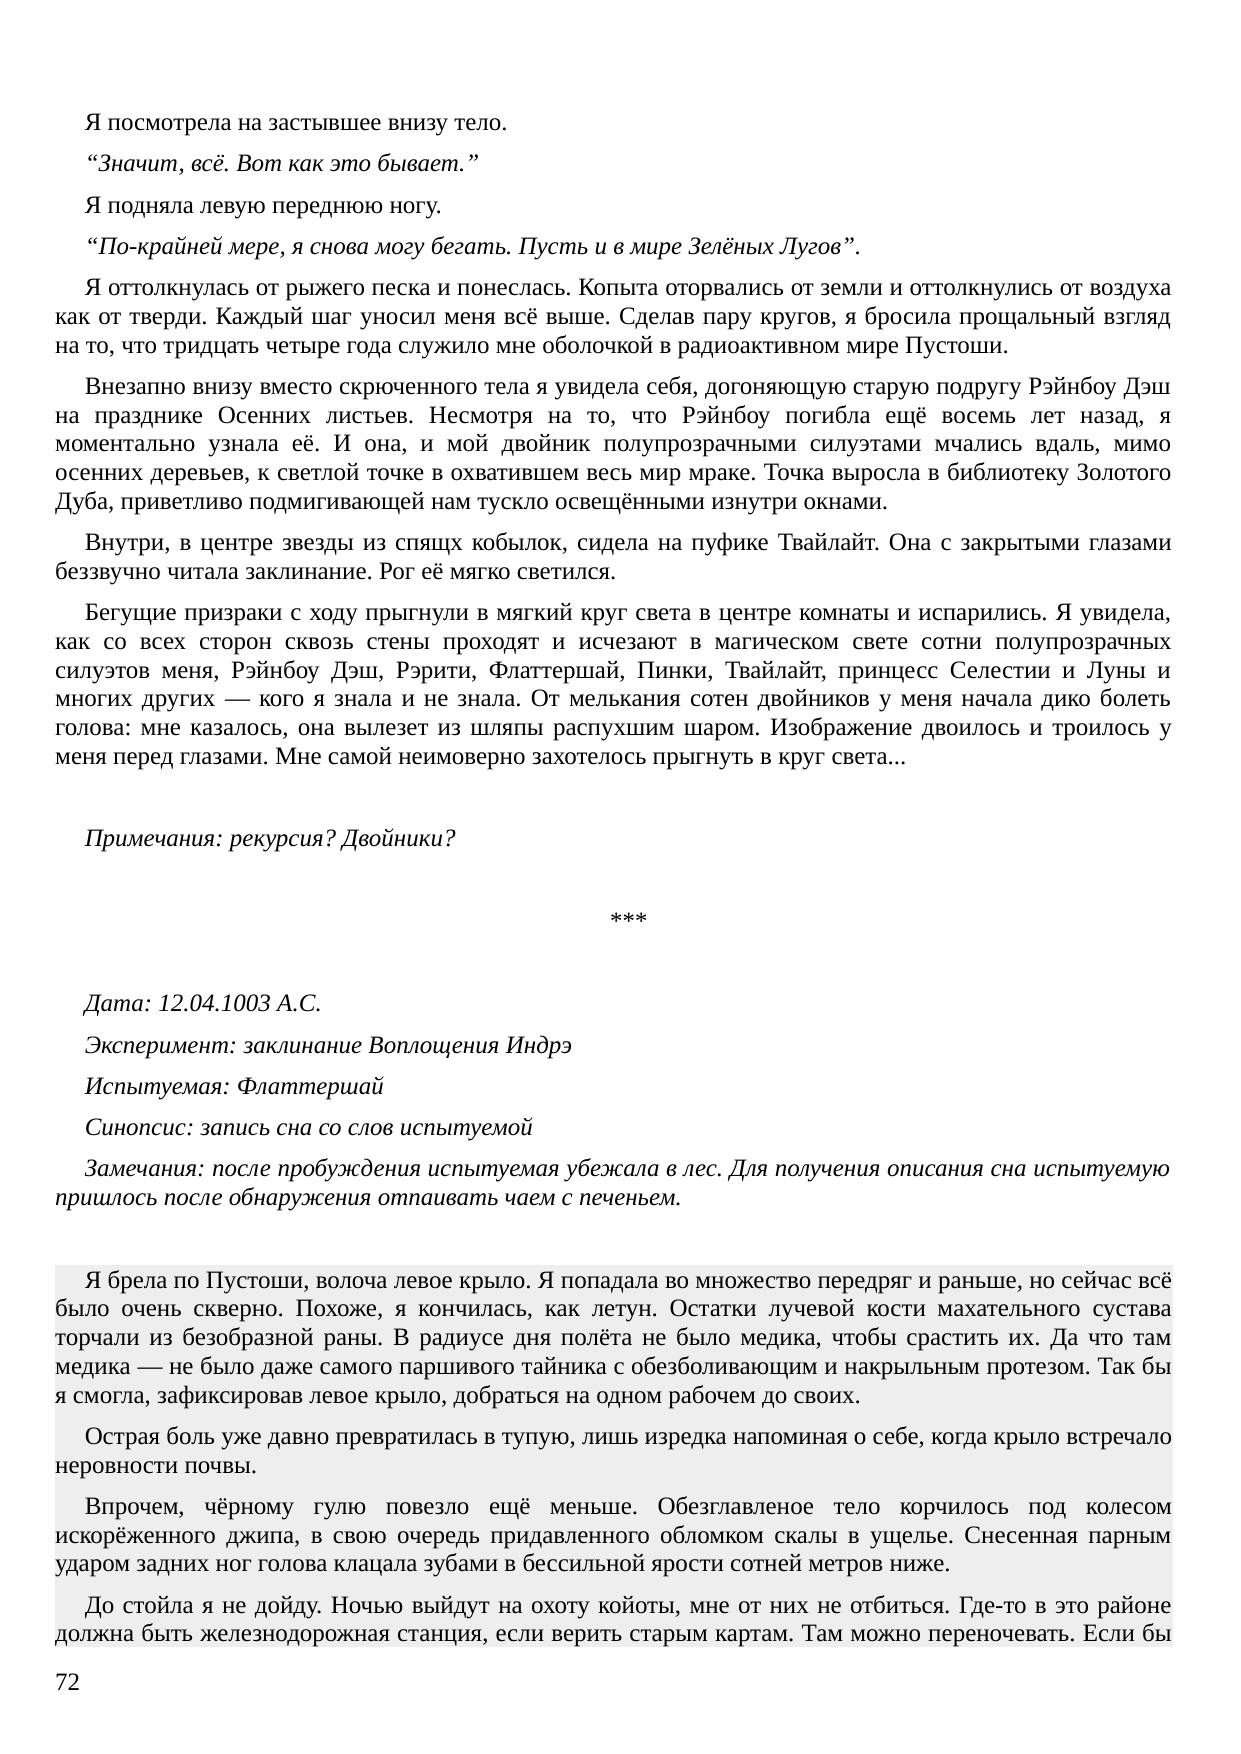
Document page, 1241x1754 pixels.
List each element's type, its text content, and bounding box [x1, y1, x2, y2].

text Я подняла левую переднюю ногу. [55, 190, 1173, 218]
text Внезапно внизу вместо скрюченного тела я увидела себя, догоняющую старую подругу Рэйнбоу Дэш на празднике Осенних листьев. Несмотря на то, что Рэйнбоу погибла ещё восемь лет назад, я моментально узнала её. И она, и мой двойник полупрозрачными силуэтами мчались вдаль, мимо осенних деревьев, к светлой точке в охватившем весь мир мраке. Точка выросла в библиотеку Золотого Дуба, приветливо подмигивающей нам тускло освещёнными изнутри окнами. [55, 371, 1173, 515]
text Эксперимент: заклинание Воплощения Индрэ [55, 1030, 1173, 1058]
text Бегущие призраки с ходу прыгнули в мягкий круг света в центре комнаты и испарились. Я увидела, как со всех сторон сквозь стены проходят и исчезают в магическом свете сотни полупрозрачных силуэтов меня, Рэйнбоу Дэш, Рэрити, Флаттершай, Пинки, Твайлайт, принцесс Селестии и Луны и многих других — кого я знала и не знала. От мелькания сотен двойников у меня начала дико болеть голова: мне казалось, она вылезет из шляпы распухшим шаром. Изображение двоилось и троилось у меня перед глазами. Мне самой неимоверно захотелось прыгнуть в круг света... [55, 597, 1173, 770]
text Я брела по Пустоши, волоча левое крыло. Я попадала во множество передряг и раньше, но сейчас всё было очень скверно. Похоже, я кончилась, как летун. Остатки лучевой кости махательного сустава торчали из безобразной раны. В радиусе дня полёта не было медика, чтобы срастить их. Да что там медика — не было даже самого паршивого тайника с обезболивающим и накрыльным протезом. Так бы я смогла, зафиксировав левое крыло, добраться на одном рабочем до своих. [55, 1265, 1173, 1408]
text Впрочем, чёрному гулю повезло ещё меньше. Обезглавленое тело корчилось под колесом искорёженного джипа, в свою очередь придавленного обломком скалы в ущелье. Снесенная парным ударом задних ног голова клацала зубами в бессильной ярости сотней метров ниже. [55, 1491, 1173, 1577]
text Внутри, в центре звезды из спящх кобылок, сидела на пуфике Твайлайт. Она с закрытыми глазами беззвучно читала заклинание. Рог её мягко светился. [55, 527, 1173, 585]
text “По-крайней мере, я снова могу бегать. Пусть и в мире Зелёных Лугов”. [55, 231, 1173, 260]
text Синопсис: запись сна со слов испытуемой [55, 1112, 1173, 1141]
text До стойла я не дойду. Ночью выйдут на охоту койоты, мне от них не отбиться. Где-то в это районе должна быть железнодорожная станция, если верить старым картам. Там можно переночевать. Если бы [55, 1590, 1173, 1647]
text Я посмотрела на застывшее внизу тело. [55, 107, 1173, 136]
text Примечания: рекурсия? Двойники? [55, 823, 1173, 852]
text Острая боль уже давно превратилась в тупую, лишь изредка напоминая о себе, когда крыло встречало неровности почвы. [55, 1421, 1173, 1478]
text Дата: 12.04.1003 А.С. [55, 988, 1173, 1017]
text “Значит, всё. Вот как это бывает.” [55, 148, 1173, 177]
text *** [55, 906, 1173, 935]
text Я оттолкнулась от рыжего песка и понеслась. Копыта оторвались от земли и оттолкнулись от воздуха как от тверди. Каждый шаг уносил меня всё выше. Сделав пару кругов, я бросила прощальный взгляд на то, что тридцать четыре года служило мне оболочкой в радиоактивном мире Пустоши. [55, 272, 1173, 358]
text Замечания: после пробуждения испытуемая убежала в лес. Для получения описания сна испытуемую пришлось после обнаружения отпаивать чаем с печеньем. [55, 1153, 1173, 1211]
text Испытуемая: Флаттершай [55, 1071, 1173, 1100]
